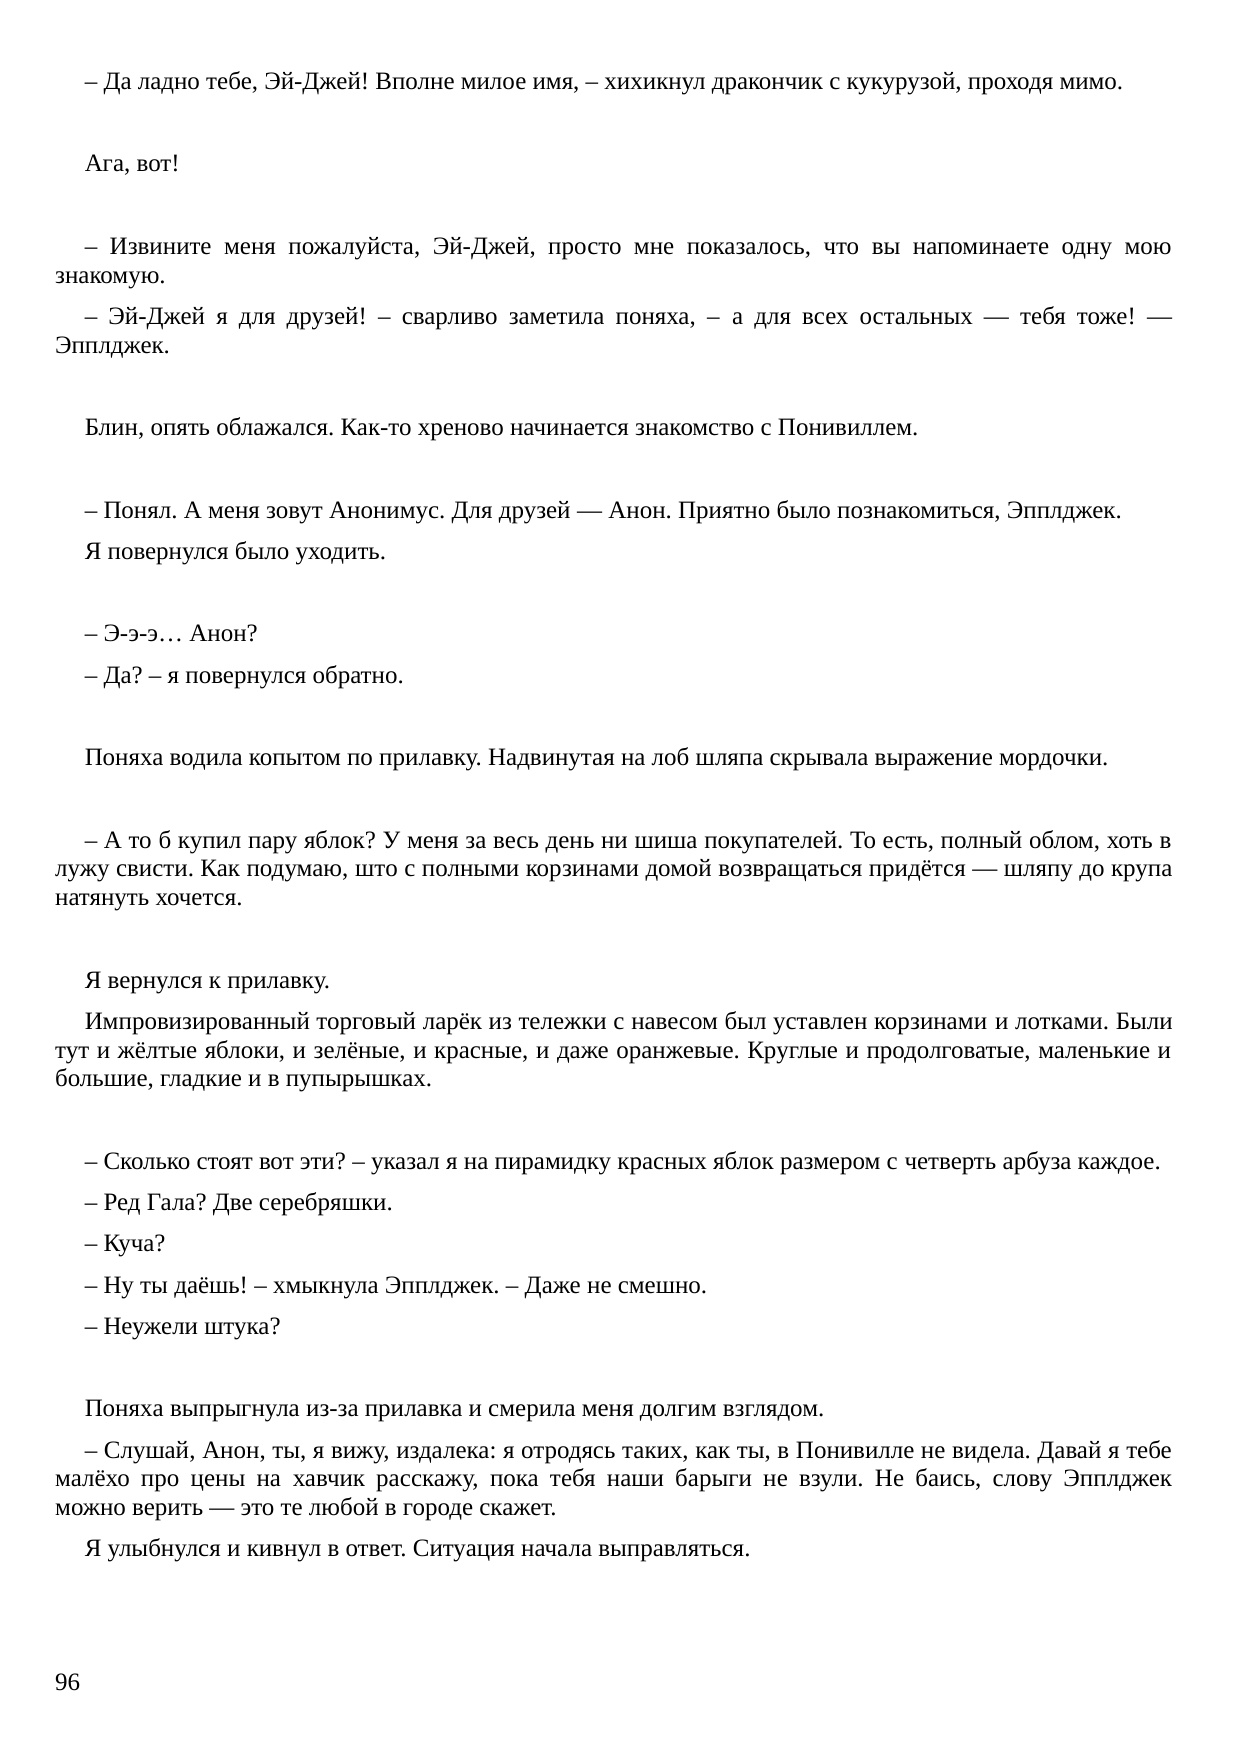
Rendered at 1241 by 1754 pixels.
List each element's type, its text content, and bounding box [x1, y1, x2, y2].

text – Да ладно тебе, Эй-Джей! Вполне милое имя, – хихикнул дракончик с кукурузой, проходя мимо. [55, 66, 1173, 95]
text Я повернулся было уходить. [55, 536, 1173, 565]
text Поняха выпрыгнула из-за прилавка и смерила меня долгим взглядом. [55, 1393, 1173, 1422]
text – Слушай, Анон, ты, я вижу, издалека: я отродясь таких, как ты, в Понивилле не видела. Давай я тебе малёхо про цены на хавчик расскажу, пока тебя наши барыги не взули. Не баись, слову Эпплджек можно верить — это те любой в городе скажет. [55, 1435, 1173, 1521]
text Я вернулся к прилавку. [55, 965, 1173, 993]
text – Да? – я повернулся обратно. [55, 660, 1173, 688]
text Я улыбнулся и кивнул в ответ. Ситуация начала выправляться. [55, 1533, 1173, 1562]
text – Извините меня пожалуйста, Эй-Джей, просто мне показалось, что вы напоминаете одну мою знакомую. [55, 231, 1173, 288]
text – А то б купил пару яблок? У меня за весь день ни шиша покупателей. То есть, полный облом, хоть в лужу свисти. Как подумаю, што с полными корзинами домой возвращаться придётся — шляпу до крупа натянуть хочется. [55, 825, 1173, 911]
text Блин, опять облажался. Как-то хреново начинается знакомство с Понивиллем. [55, 412, 1173, 441]
text – Ред Гала? Две серебряшки. [55, 1187, 1173, 1216]
text Поняха водила копытом по прилавку. Надвинутая на лоб шляпа скрывала выражение мордочки. [55, 742, 1173, 771]
text – Куча? [55, 1228, 1173, 1257]
text – Понял. А меня зовут Анонимус. Для друзей — Анон. Приятно было познакомиться, Эпплджек. [55, 495, 1173, 523]
text – Сколько стоят вот эти? – указал я на пирамидку красных яблок размером с четверть арбуза каждое. [55, 1146, 1173, 1175]
text Ага, вот! [55, 148, 1173, 177]
text Импровизированный торговый ларёк из тележки с навесом был уставлен корзинами и лотками. Были тут и жёлтые яблоки, и зелёные, и красные, и даже оранжевые. Круглые и продолговатые, маленькие и большие, гладкие и в пупырышках. [55, 1006, 1173, 1092]
text – Ну ты даёшь! – хмыкнула Эпплджек. – Даже не смешно. [55, 1270, 1173, 1298]
text – Эй-Джей я для друзей! – сварливо заметила поняха, – а для всех остальных — тебя тоже! — Эпплджек. [55, 301, 1173, 358]
text – Неужели штука? [55, 1311, 1173, 1340]
text – Э-э-э… Анон? [55, 618, 1173, 647]
